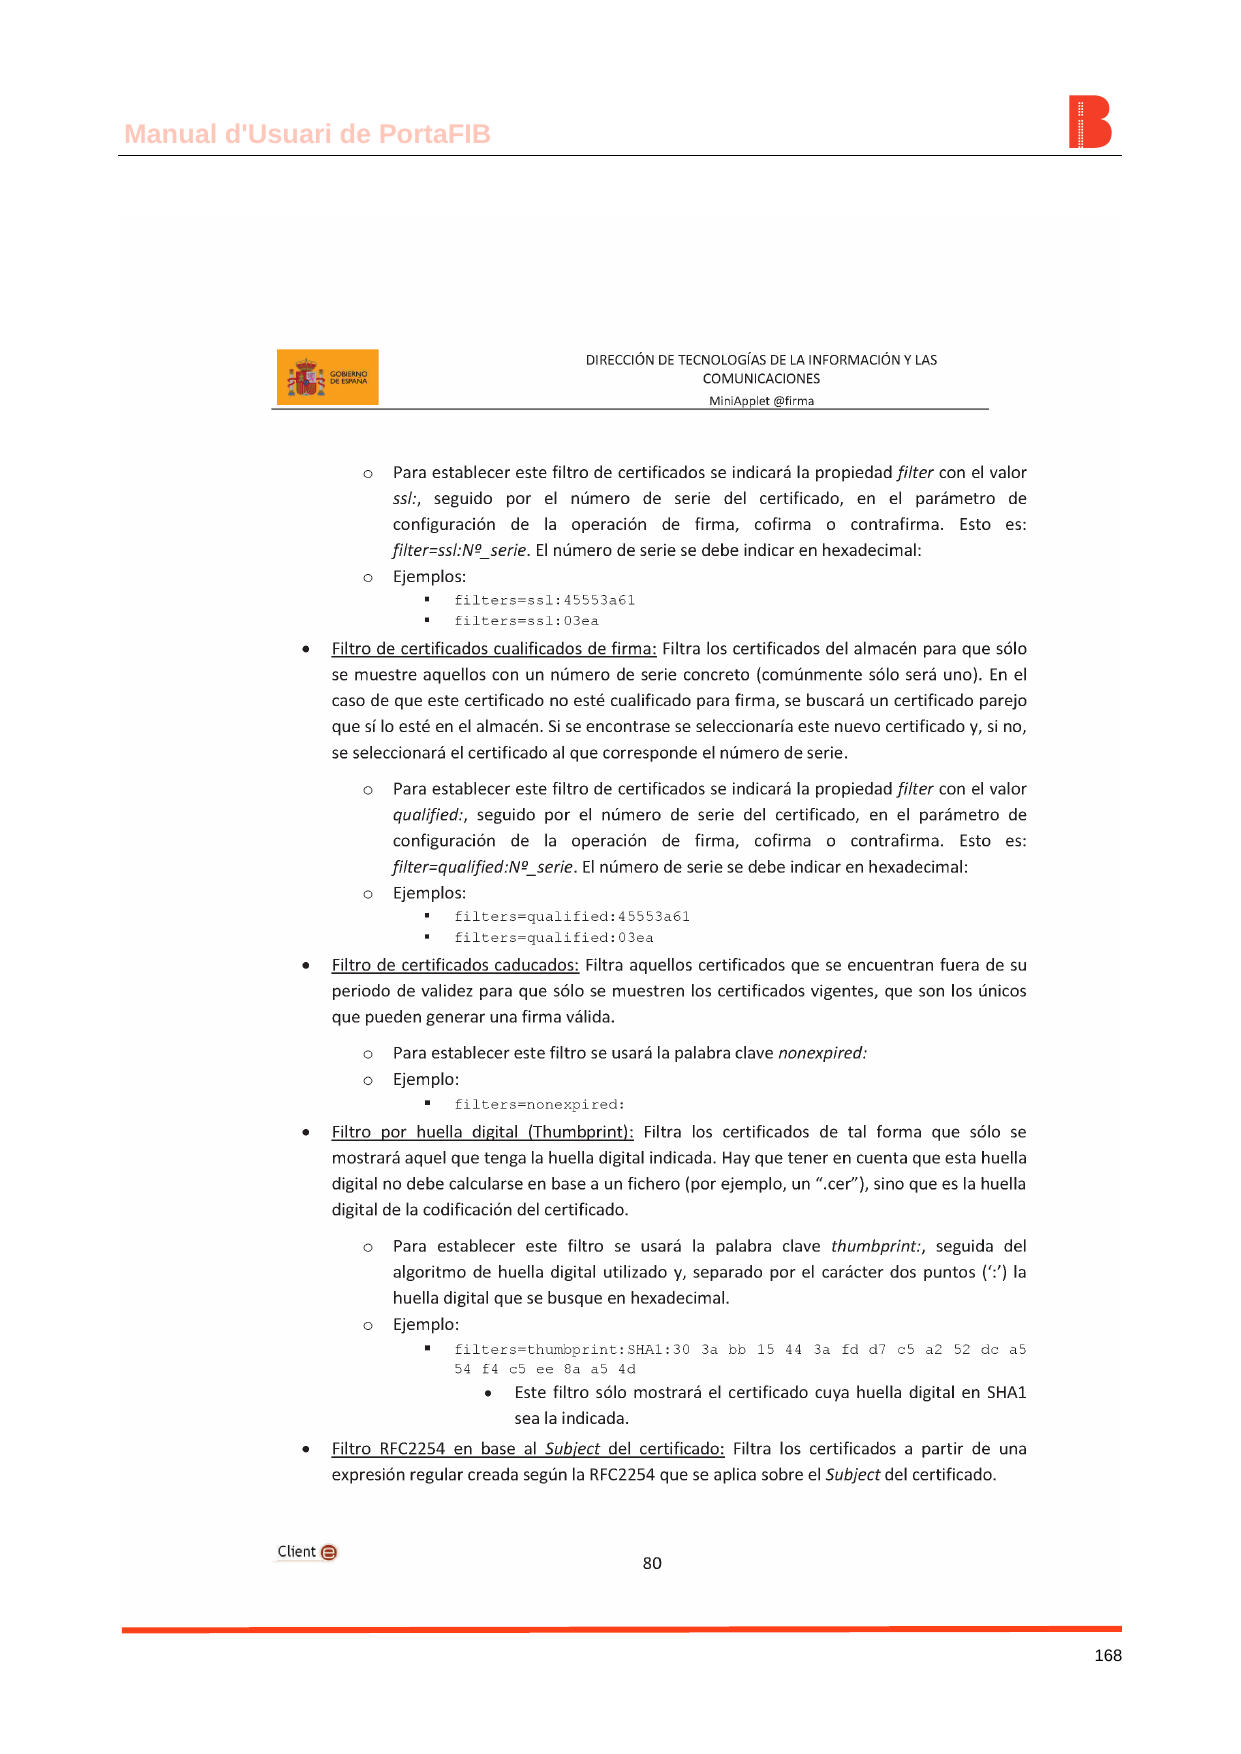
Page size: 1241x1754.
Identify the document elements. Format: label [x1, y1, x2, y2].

picture [1063, 94, 1117, 150]
